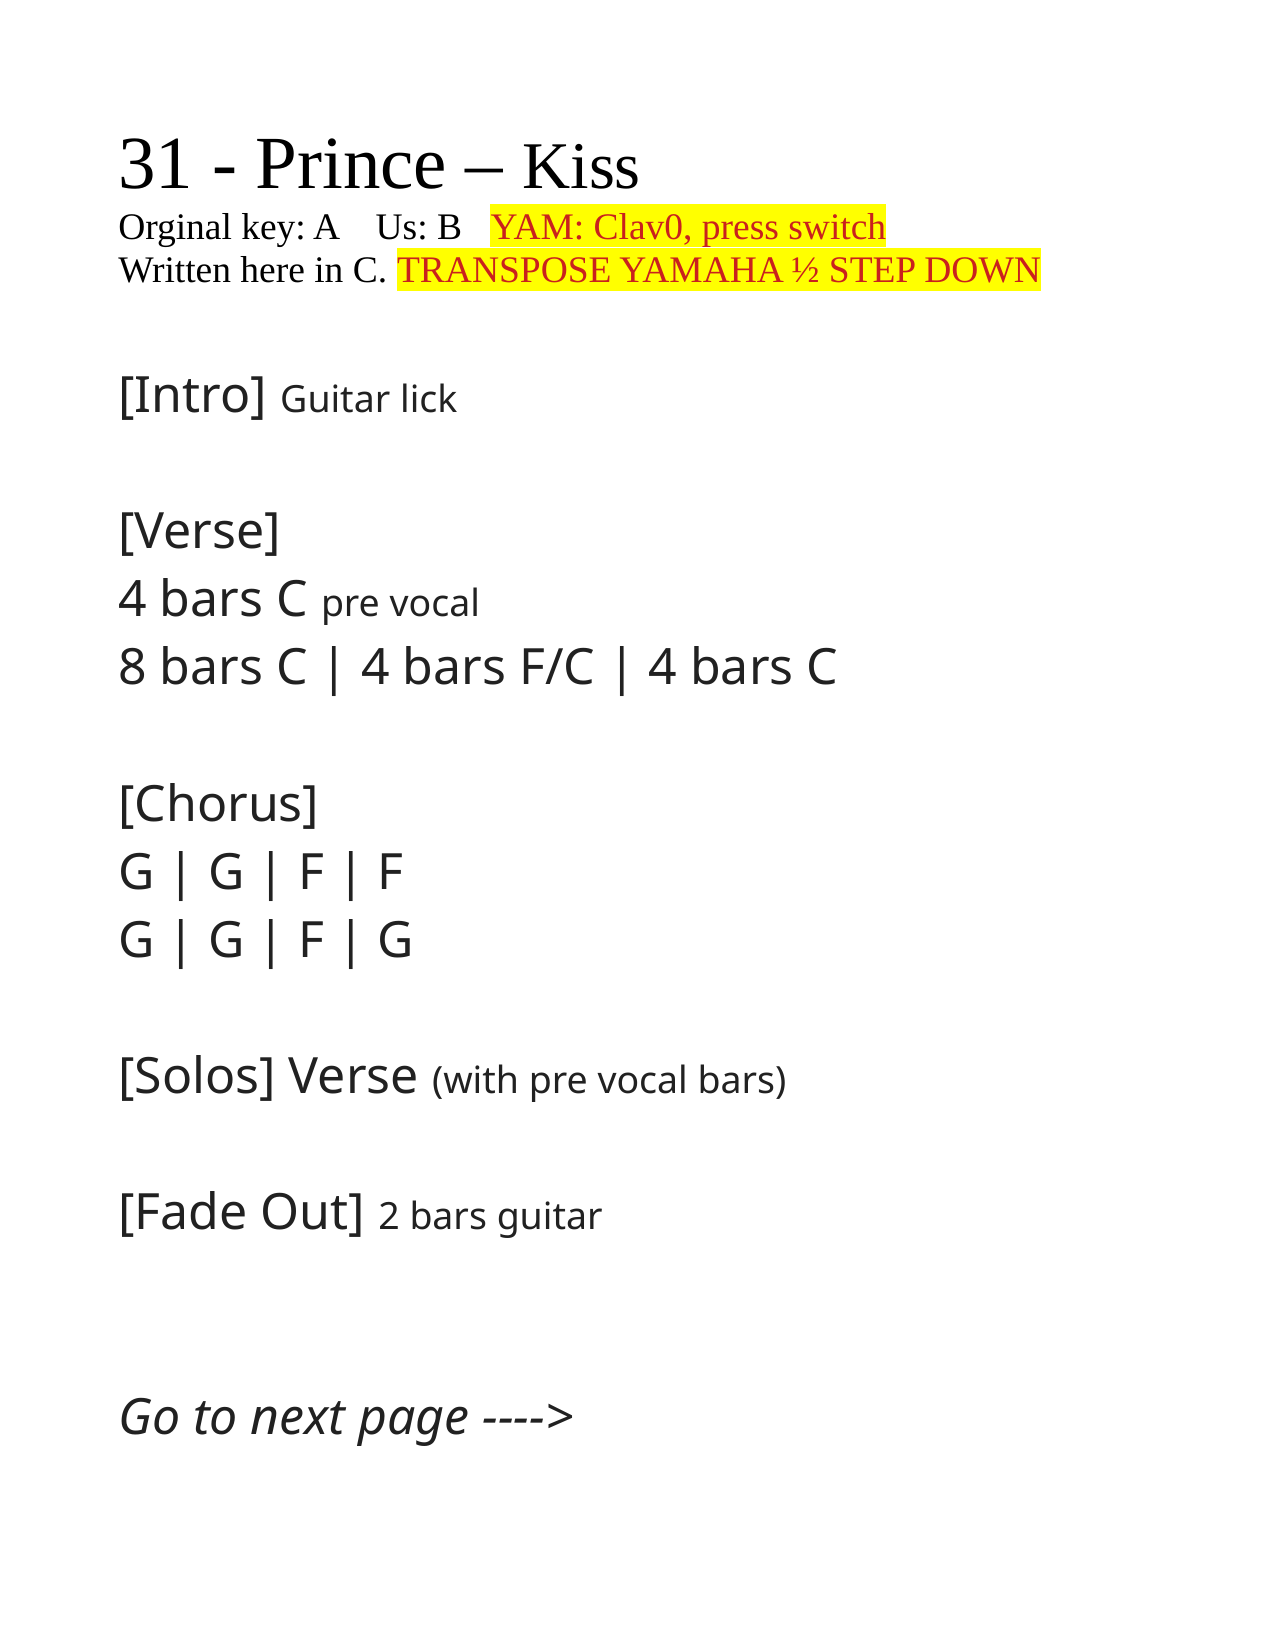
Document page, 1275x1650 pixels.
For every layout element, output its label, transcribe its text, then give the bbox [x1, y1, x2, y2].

text [Fade Out] 2 bars guitar [118, 1176, 1157, 1244]
text [Solos] Verse (with pre vocal bars) [118, 1040, 1157, 1108]
text Orginal key: A Us: B YAM: Clav0, press switch [118, 204, 1157, 247]
text 4 bars C pre vocal [118, 563, 1157, 631]
text 31 - Prince – Kiss [118, 118, 1157, 204]
text G | G | F | F [118, 836, 1157, 904]
text Go to next page ----> [118, 1381, 1157, 1449]
text [Chorus] [118, 767, 1157, 836]
text [Verse] [118, 495, 1157, 563]
text [Intro] Guitar lick [118, 359, 1157, 427]
text Written here in C. TRANSPOSE YAMAHA ½ STEP DOWN [118, 247, 1157, 291]
text G | G | F | G [118, 904, 1157, 972]
text 8 bars C | 4 bars F/C | 4 bars C [118, 631, 1157, 699]
